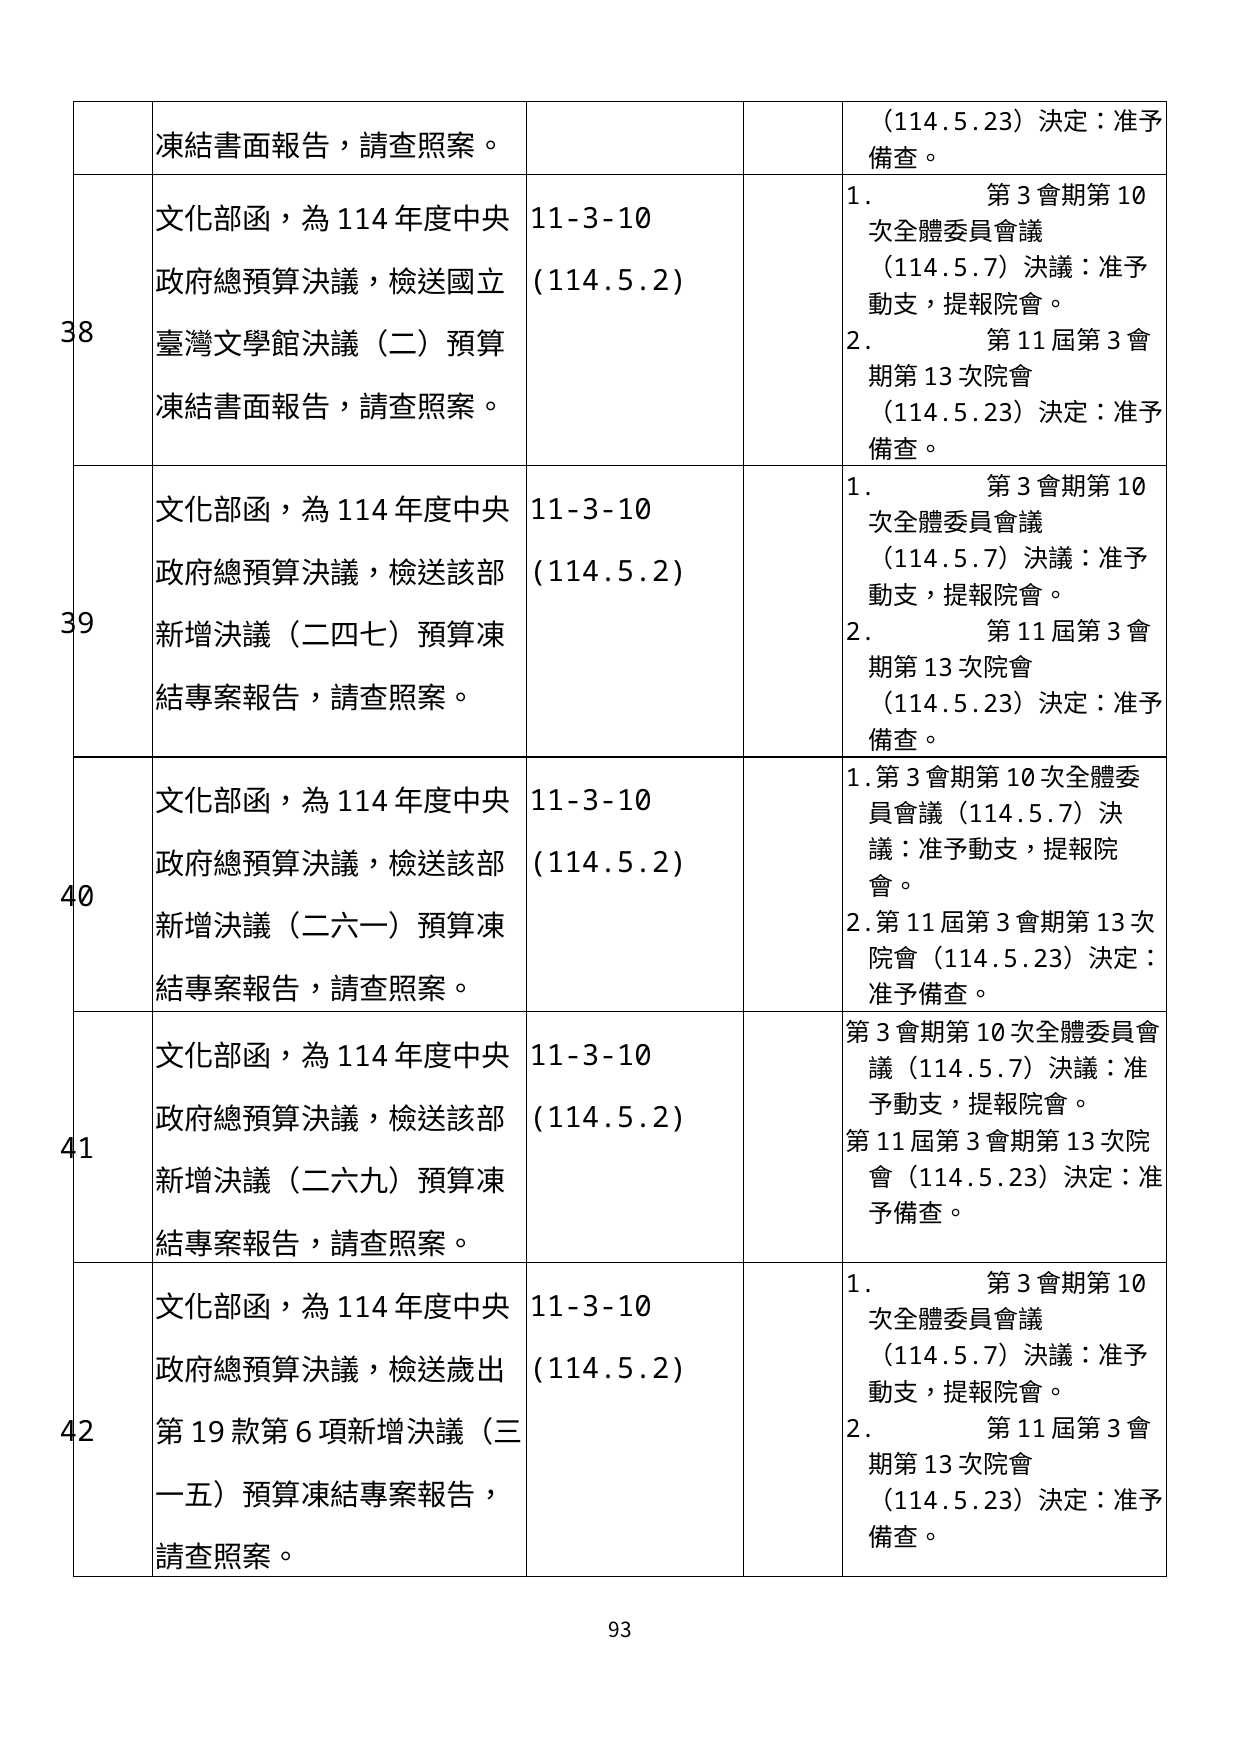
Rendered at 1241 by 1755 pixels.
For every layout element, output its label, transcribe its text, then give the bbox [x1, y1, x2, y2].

table_cell [74, 466, 152, 756]
table_cell 11-3-10 (114.5.2) [527, 758, 743, 1011]
table_cell [744, 1012, 842, 1262]
table_cell [74, 1263, 152, 1576]
table_cell [74, 758, 152, 1011]
table_cell [744, 1263, 842, 1576]
table_cell 11-3-10 (114.5.2) [527, 175, 743, 465]
table_cell （114.5.23）決定：准予備查。 [843, 102, 1166, 174]
table_cell [74, 1012, 152, 1262]
table_cell 文化部函，為114年度中央政府總預算決議，檢送國立臺灣文學館決議（二）預算凍結書面報告，請查照案。 [153, 175, 526, 465]
table_cell [744, 466, 842, 756]
table_cell [74, 102, 152, 174]
table_cell 第3會期第10次全體委員會議（114.5.7）決議：准予動支，提報院會。 第11屆第3會期第13次院會（114.5.23）決定：准予備查。 [843, 175, 1166, 465]
table_cell 文化部函，為114年度中央政府總預算決議，檢送該部新增決議（二六九）預算凍結專案報告，請查照案。 [153, 1012, 526, 1262]
table_cell 凍結書面報告，請查照案。 [153, 102, 526, 174]
table_cell 文化部函，為114年度中央政府總預算決議，檢送該部新增決議（二六一）預算凍結專案報告，請查照案。 [153, 758, 526, 1011]
table_cell [744, 175, 842, 465]
table_cell [744, 102, 842, 174]
table_cell 1.第3會期第10次全體委員會議（114.5.7）決議：准予動支，提報院會。 2.第11屆第3會期第13次院會（114.5.23）決定：准予備查。 [843, 758, 1166, 1011]
table_cell 11-3-10 (114.5.2) [527, 1263, 743, 1576]
table_cell 第3會期第10次全體委員會議（114.5.7）決議：准予動支，提報院會。 第11屆第3會期第13次院會（114.5.23）決定：准予備查。 [843, 1012, 1166, 1262]
table_cell 第3會期第10次全體委員會議（114.5.7）決議：准予動支，提報院會。 第11屆第3會期第13次院會（114.5.23）決定：准予備查。 [843, 466, 1166, 756]
table_cell 11-3-10 (114.5.2) [527, 466, 743, 756]
table_cell 文化部函，為114年度中央政府總預算決議，檢送該部新增決議（二四七）預算凍結專案報告，請查照案。 [153, 466, 526, 756]
table_cell [74, 175, 152, 465]
table_cell [527, 102, 743, 174]
table_cell 第3會期第10次全體委員會議（114.5.7）決議：准予動支，提報院會。 第11屆第3會期第13次院會（114.5.23）決定：准予備查。 [843, 1263, 1166, 1576]
table_cell 11-3-10 (114.5.2) [527, 1012, 743, 1262]
table_cell [744, 758, 842, 1011]
table_cell 文化部函，為114年度中央政府總預算決議，檢送歲出第19款第6項新增決議（三一五）預算凍結專案報告，請查照案。 [153, 1263, 526, 1576]
